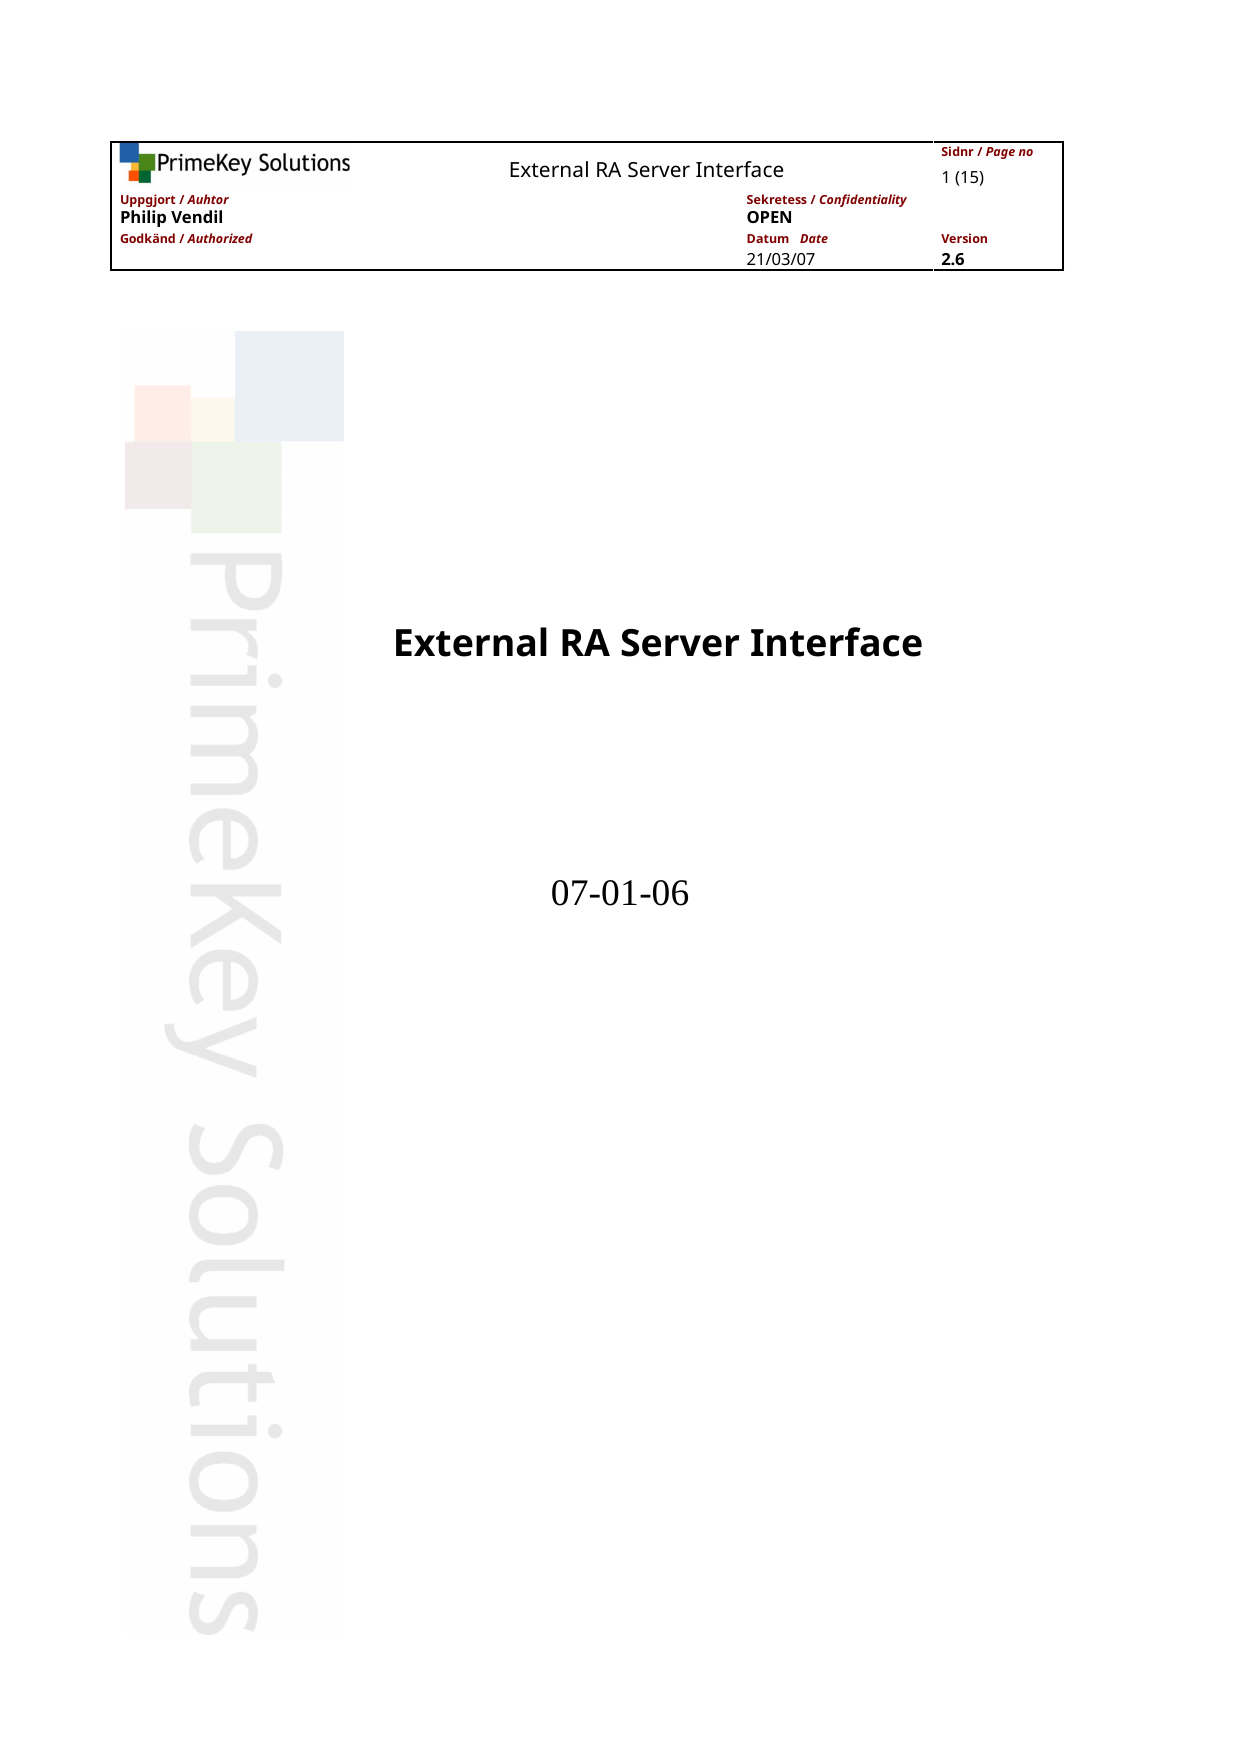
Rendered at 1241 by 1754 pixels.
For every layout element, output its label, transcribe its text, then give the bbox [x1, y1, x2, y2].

title 07-01-06 [346, 872, 1122, 914]
title [118, 872, 123, 914]
picture [124, 330, 345, 1635]
title External RA Server Interface [123, 329, 1122, 1636]
